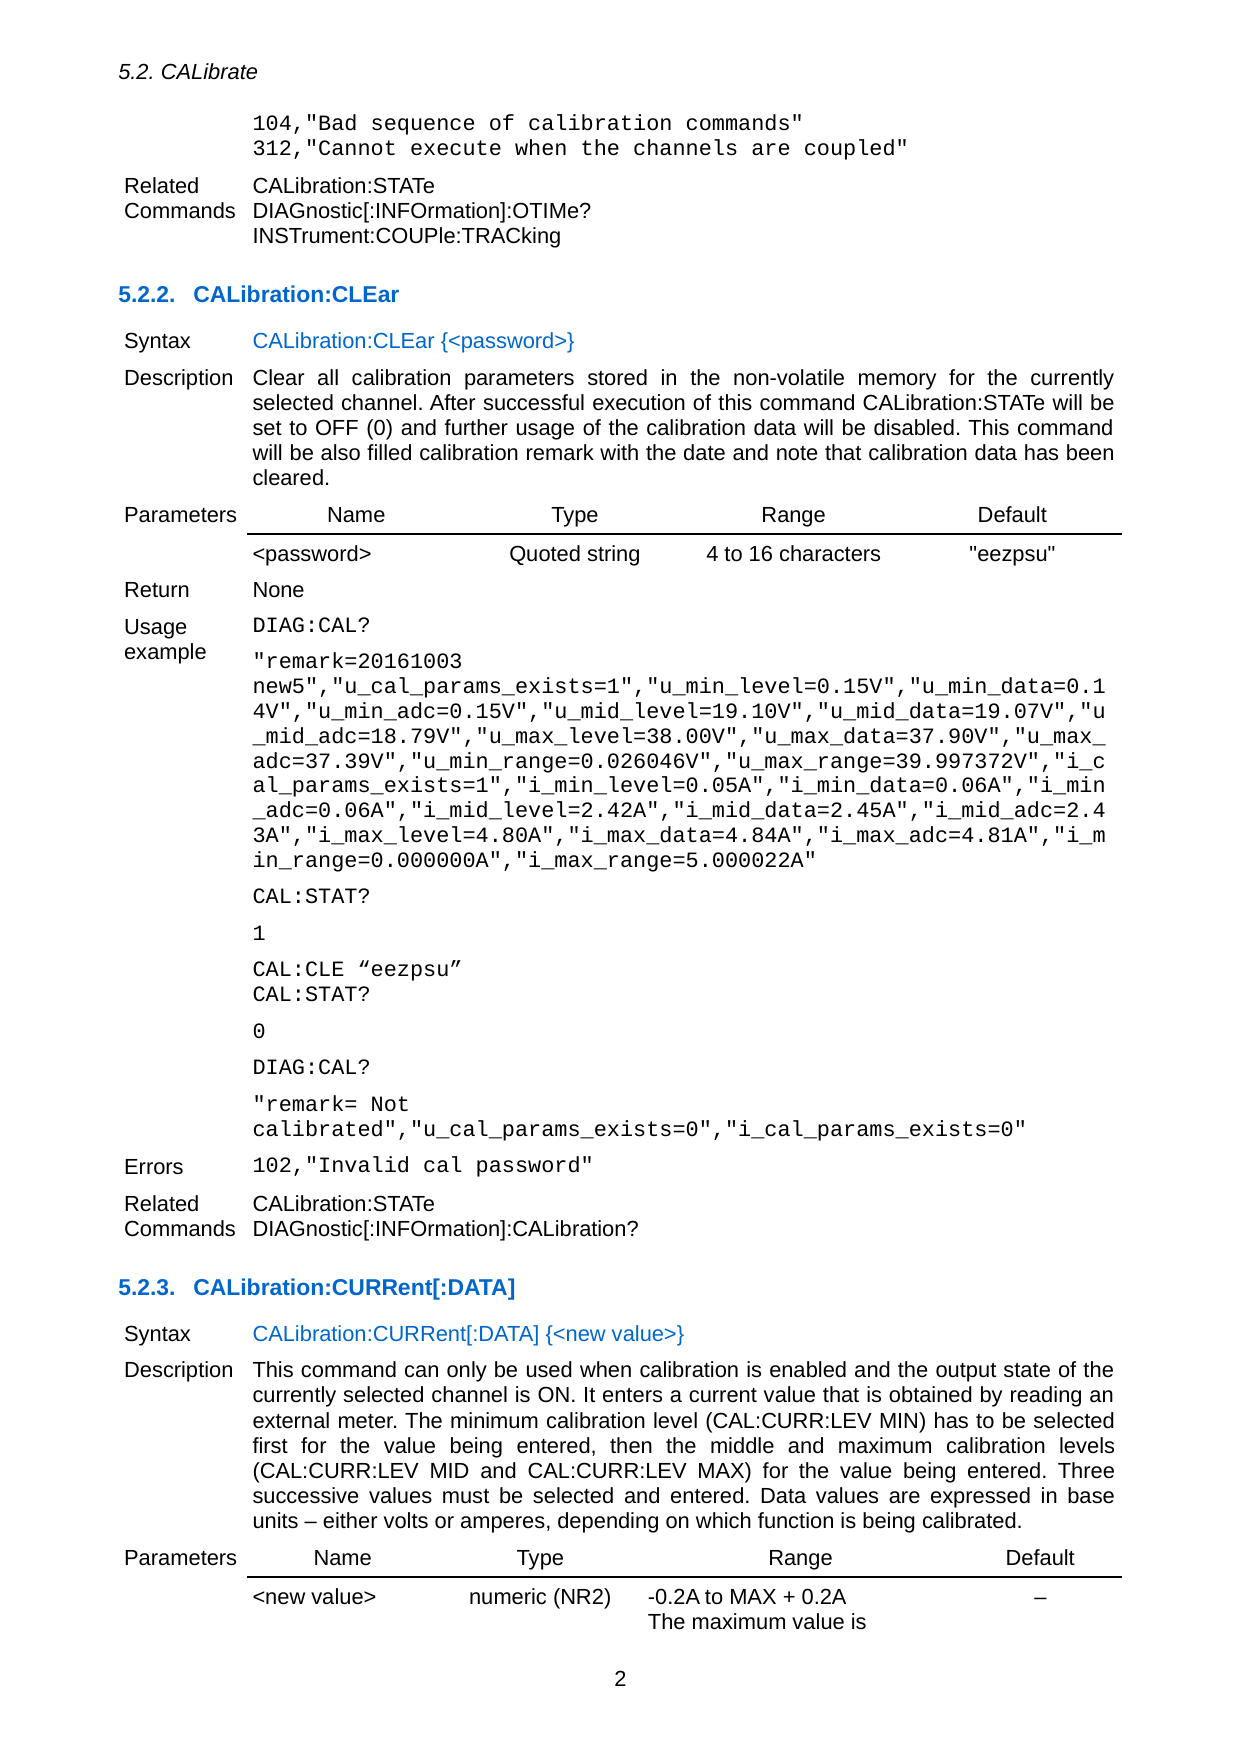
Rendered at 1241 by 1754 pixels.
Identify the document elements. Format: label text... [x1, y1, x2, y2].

table_cell <password> [247, 535, 465, 572]
table_cell This command can only be used when calibration is enabled and the output state of the currently selected channel is ON. It enters a current value that is obtained by reading an external meter. The minimum calibration level (CAL:CURR:LEV MIN) has to be selected first for the value being entered, then the middle and maximum calibration levels (CAL:CURR:LEV MID and CAL:CURR:LEV MAX) for the value being entered. Three successive values must be selected and entered. Data values are expressed in base units – either volts or amperes, depending on which function is being calibrated. [247, 1351, 1122, 1539]
subtitle CALibration:CLEar [118, 281, 1122, 307]
table_cell Default [903, 496, 1122, 533]
subtitle CALibration:CURRent[:DATA] [118, 1273, 1122, 1300]
table_header CALibration:CURRent[:DATA] {<new value>} [247, 1315, 1122, 1351]
table_cell Clear all calibration parameters stored in the non-volatile memory for the currently selected channel. After successful execution of this command CALibration:STATe will be set to OFF (0) and further usage of the calibration data will be disabled. This command will be also filled calibration remark with the date and note that calibration data has been cleared. [247, 359, 1122, 496]
table_cell Type [438, 1539, 642, 1576]
table_cell CALibration:STATe DIAGnostic[:INFOrmation]:CALibration? [247, 1185, 1122, 1247]
table_cell Quoted string [465, 535, 684, 572]
table_cell Range [642, 1539, 959, 1576]
table_header CALibration:CLEar {<password>} [247, 322, 1122, 359]
table_cell -0.2A to MAX + 0.2A The maximum value is [642, 1578, 959, 1640]
table_cell Description [118, 1351, 247, 1539]
table_cell Usage example [118, 608, 247, 1148]
table_cell DIAG:CAL? "remark=20161003 new5","u_cal_params_exists=1","u_min_level=0.15V","u_min_data=0.14V","u_min_adc=0.15V","u_mid_level=19.10V","u_mid_data=19.07V","u_mid_adc=18.79V","u_max_level=38.00V","u_max_data=37.90V","u_max_adc=37.39V","u_min_range=0.026046V","u_max_range=39.997372V","i_cal_params_exists=1","i_min_level=0.05A","i_min_data=0.06A","i_min_adc=0.06A","i_mid_level=2.42A","i_mid_data=2.45A","i_mid_adc=2.43A","i_max_level=4.80A","i_max_data=4.84A","i_max_adc=4.81A","i_min_range=0.000000A","i_max_range=5.000022A" CAL:STAT? 1 CAL:CLE “eezpsu” CAL:STAT? 0 DIAG:CAL? "remark= Not calibrated","u_cal_params_exists=0","i_cal_params_exists=0" [247, 608, 1122, 1148]
table_cell None [247, 572, 1122, 608]
table_cell numeric (NR2) [438, 1578, 642, 1640]
table_cell Related Commands [118, 1185, 247, 1247]
table_header Syntax [118, 1315, 247, 1351]
table_cell Parameters [118, 496, 247, 572]
table_cell 4 to 16 characters [684, 535, 903, 572]
table_cell – [959, 1578, 1122, 1640]
table_cell <new value> [247, 1578, 438, 1640]
table_cell Return [118, 572, 247, 608]
table_cell Errors [118, 1149, 247, 1185]
table_cell Parameters [118, 1539, 247, 1640]
table_cell "eezpsu" [903, 535, 1122, 572]
table_header Syntax [118, 322, 247, 359]
table_cell Default [959, 1539, 1122, 1576]
table_cell Range [684, 496, 903, 533]
table_cell Description [118, 359, 247, 496]
table_cell 102,"Invalid cal password" [247, 1149, 1122, 1185]
table_cell [118, 106, 247, 167]
table_cell Name [247, 496, 465, 533]
table_cell Type [465, 496, 684, 533]
table_cell 104,"Bad sequence of calibration commands" 312,"Cannot execute when the channels are coupled" [247, 106, 1122, 167]
table_cell Related Commands [118, 167, 247, 254]
table_cell CALibration:STATe DIAGnostic[:INFOrmation]:OTIMe? INSTrument:COUPle:TRACking [247, 167, 1122, 254]
table_cell Name [247, 1539, 438, 1576]
